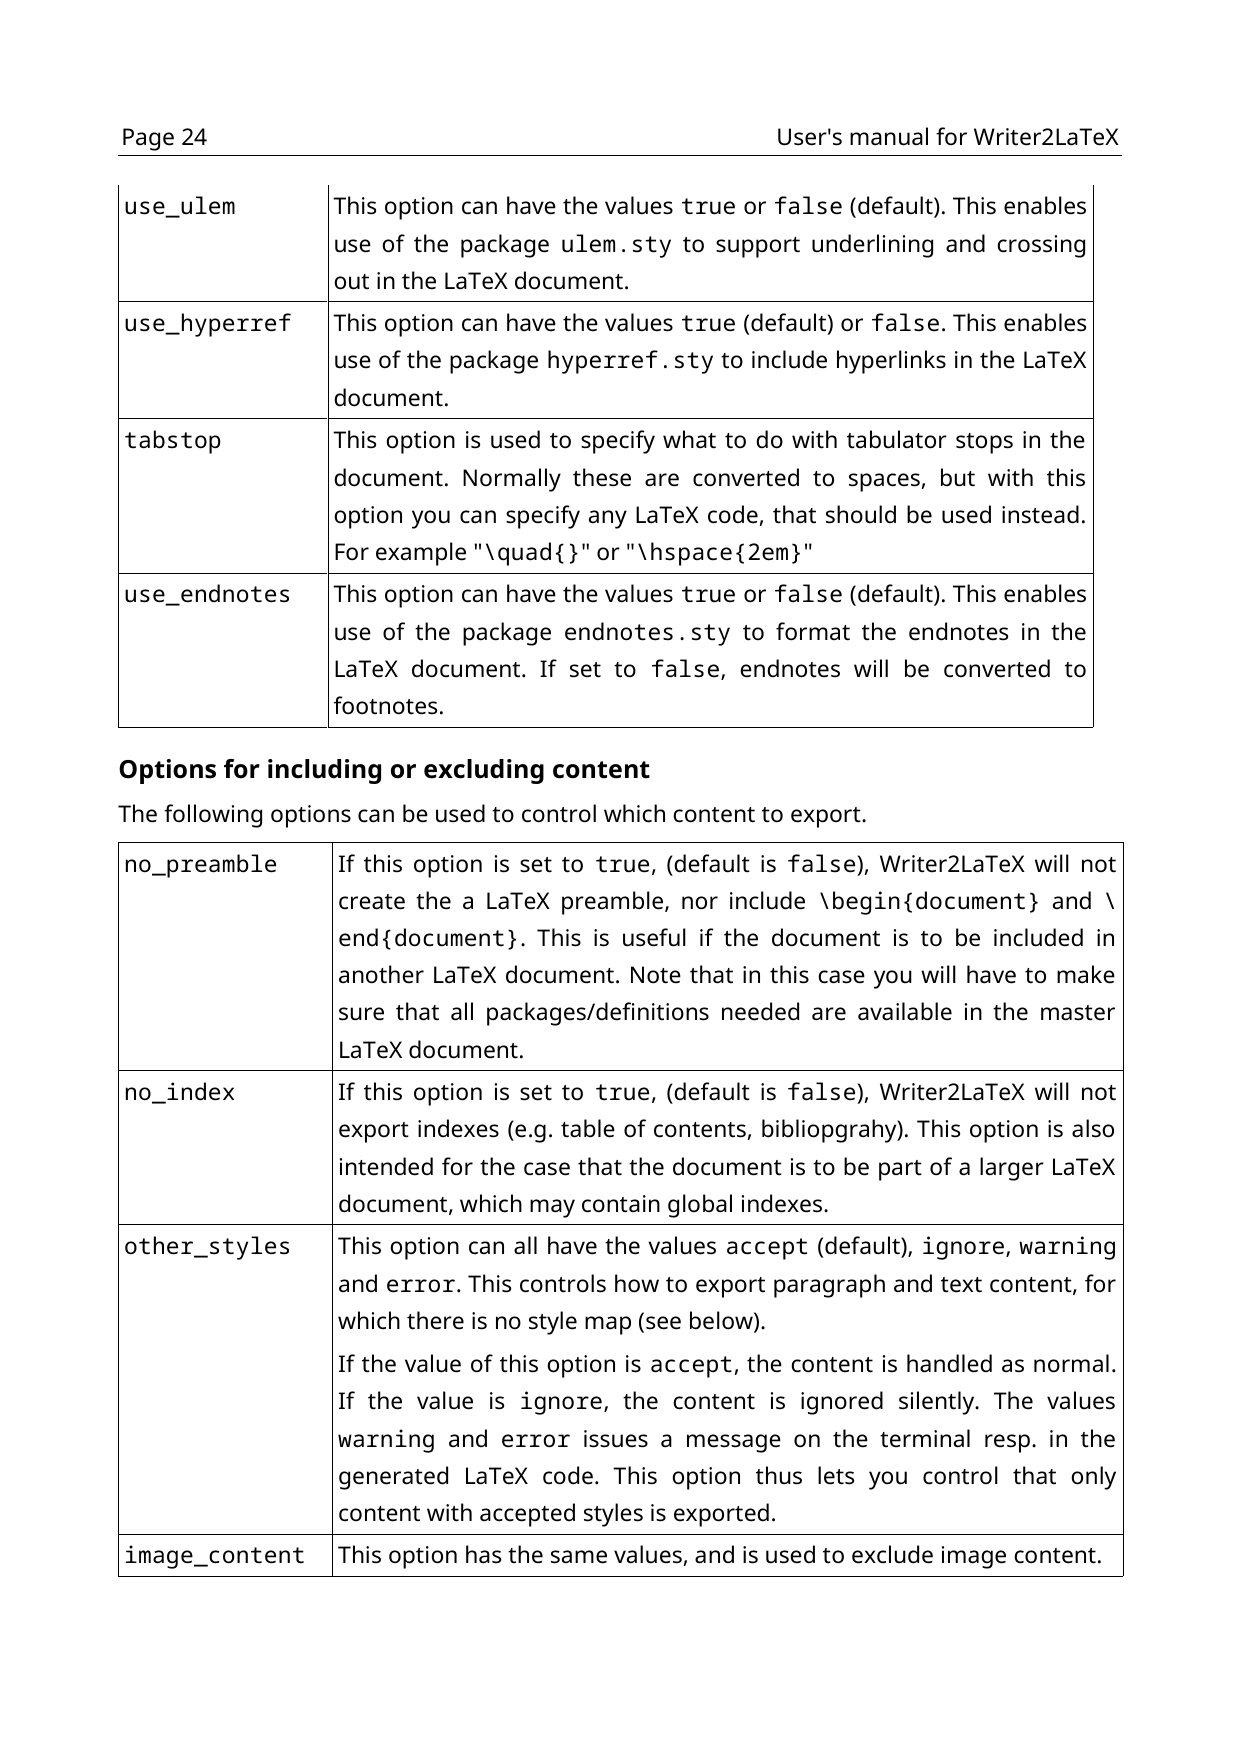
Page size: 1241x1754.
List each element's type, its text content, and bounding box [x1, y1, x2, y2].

table_cell This option has the same values, and is used to exclude image content. [333, 1535, 1123, 1576]
table_cell use_ulem [119, 185, 327, 301]
subtitle Options for including or excluding content [118, 752, 1122, 786]
table_cell This option can have the values true (default) or false. This enables use of the package hyperref.sty to include hyperlinks in the LaTeX document. [329, 302, 1093, 418]
table_cell This option can have the values true or false (default). This enables use of the package endnotes.sty to format the endnotes in the LaTeX document. If set to false, endnotes will be converted to footnotes. [329, 574, 1093, 727]
table_cell use_endnotes [119, 574, 327, 727]
table_cell If this option is set to true, (default is false), Writer2LaTeX will not export indexes (e.g. table of contents, bibliopgrahy). This option is also intended for the case that the document is to be part of a larger LaTeX document, which may contain global indexes. [333, 1071, 1123, 1224]
table_cell This option is used to specify what to do with tabulator stops in the document. Normally these are converted to spaces, but with this option you can specify any LaTeX code, that should be used instead. For example "\quad{}" or "\hspace{2em}" [329, 419, 1093, 573]
table_cell no_index [119, 1071, 332, 1224]
table_header no_preamble [119, 843, 332, 1070]
table_cell use_hyperref [119, 302, 327, 418]
table_cell This option can all have the values accept (default), ignore, warning and error. This controls how to export paragraph and text content, for which there is no style map (see below). If the value of this option is accept, the content is handled as normal. If the value is ignore, the content is ignored silently. The values warning and error issues a message on the terminal resp. in the generated LaTeX code. This option thus lets you control that only content with accepted styles is exported. [333, 1225, 1123, 1534]
table_cell other_styles [119, 1225, 332, 1534]
table_cell image_content [119, 1535, 332, 1576]
text The following options can be used to control which content to export. [118, 798, 1122, 829]
table_header If this option is set to true, (default is false), Writer2LaTeX will not create the a LaTeX preamble, nor include \begin{document} and \end{document}. This is useful if the document is to be included in another LaTeX document. Note that in this case you will have to make sure that all packages/definitions needed are available in the master LaTeX document. [333, 843, 1123, 1070]
table_cell tabstop [119, 419, 327, 573]
table_cell This option can have the values true or false (default). This enables use of the package ulem.sty to support underlining and crossing out in the LaTeX document. [329, 185, 1093, 301]
